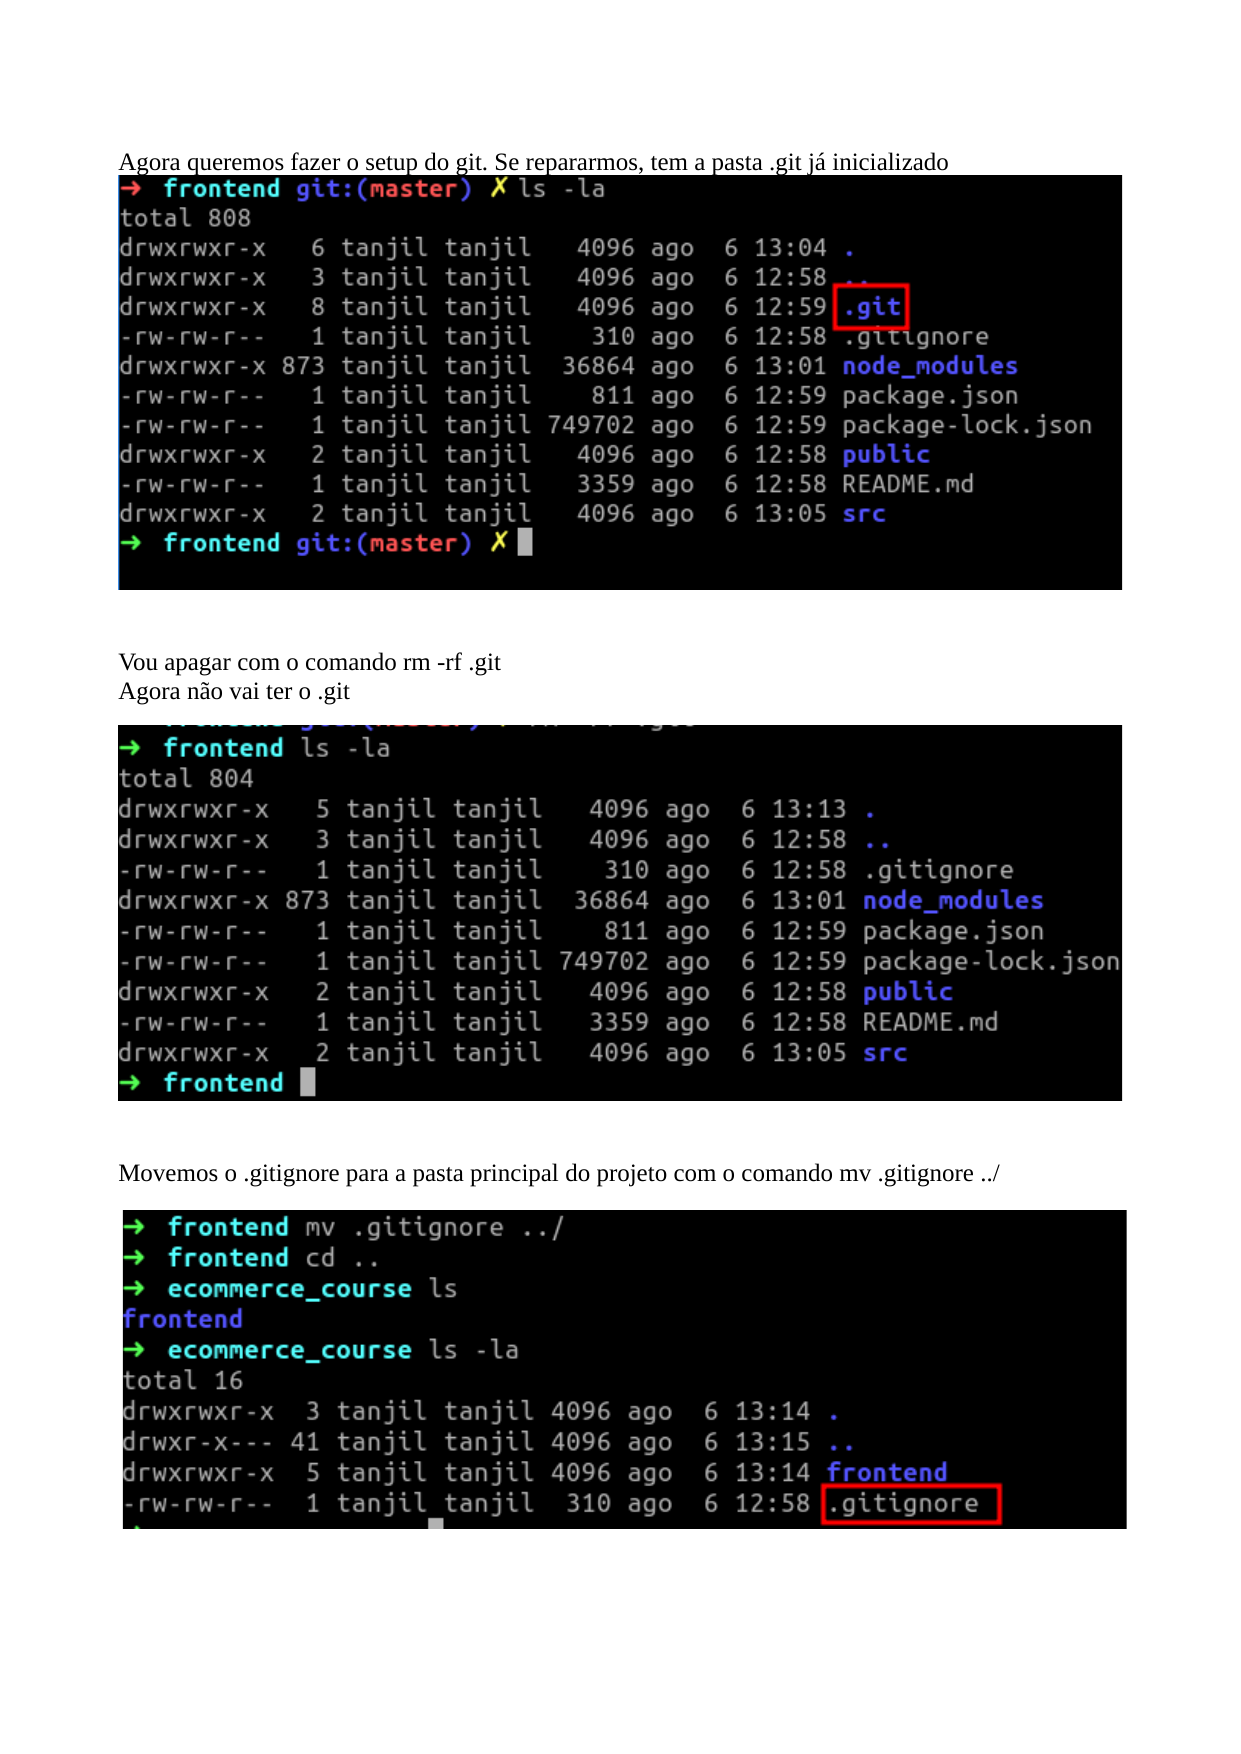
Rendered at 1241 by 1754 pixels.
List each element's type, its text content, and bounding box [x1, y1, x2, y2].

picture [118, 175, 1123, 590]
picture [122, 1210, 1127, 1529]
picture [118, 725, 1123, 1101]
text Vou apagar com o comando rm -rf .git [118, 647, 1122, 676]
text Agora não vai ter o .git [118, 676, 1122, 705]
text Agora queremos fazer o setup do git. Se repararmos, tem a pasta .git já inicializado [118, 147, 1122, 175]
text Movemos o .gitignore para a pasta principal do projeto com o comando mv .gitignore ../ [118, 1158, 1122, 1186]
